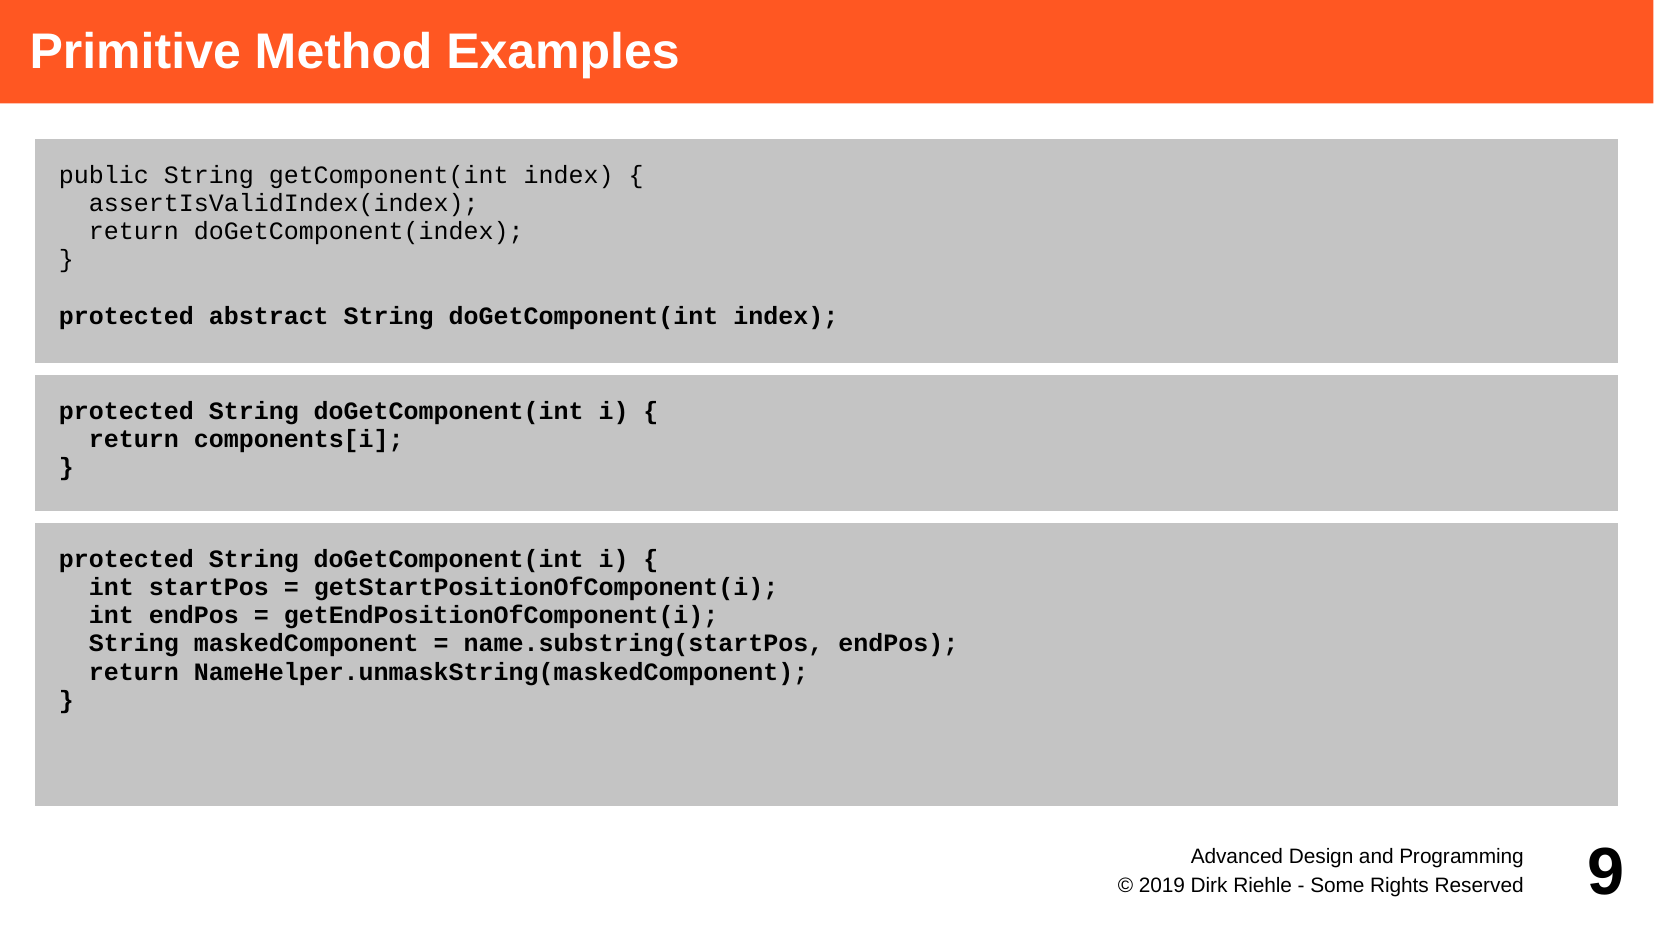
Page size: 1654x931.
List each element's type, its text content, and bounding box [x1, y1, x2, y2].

list public String getComponent(int index) { assertIsValidIndex(index); return doGetComponent(index); } protected abstract String doGetComponent(int index); [29, 132, 1625, 363]
list protected String doGetComponent(int i) { int startPos = getStartPositionOfComponent(i); int endPos = getEndPositionOfComponent(i); String maskedComponent = name.substring(startPos, endPos); return NameHelper.unmaskString(maskedComponent); } [29, 516, 1625, 813]
title Primitive Method Examples [0, 0, 1654, 104]
list protected String doGetComponent(int i) { return components[i]; } [29, 369, 1625, 511]
